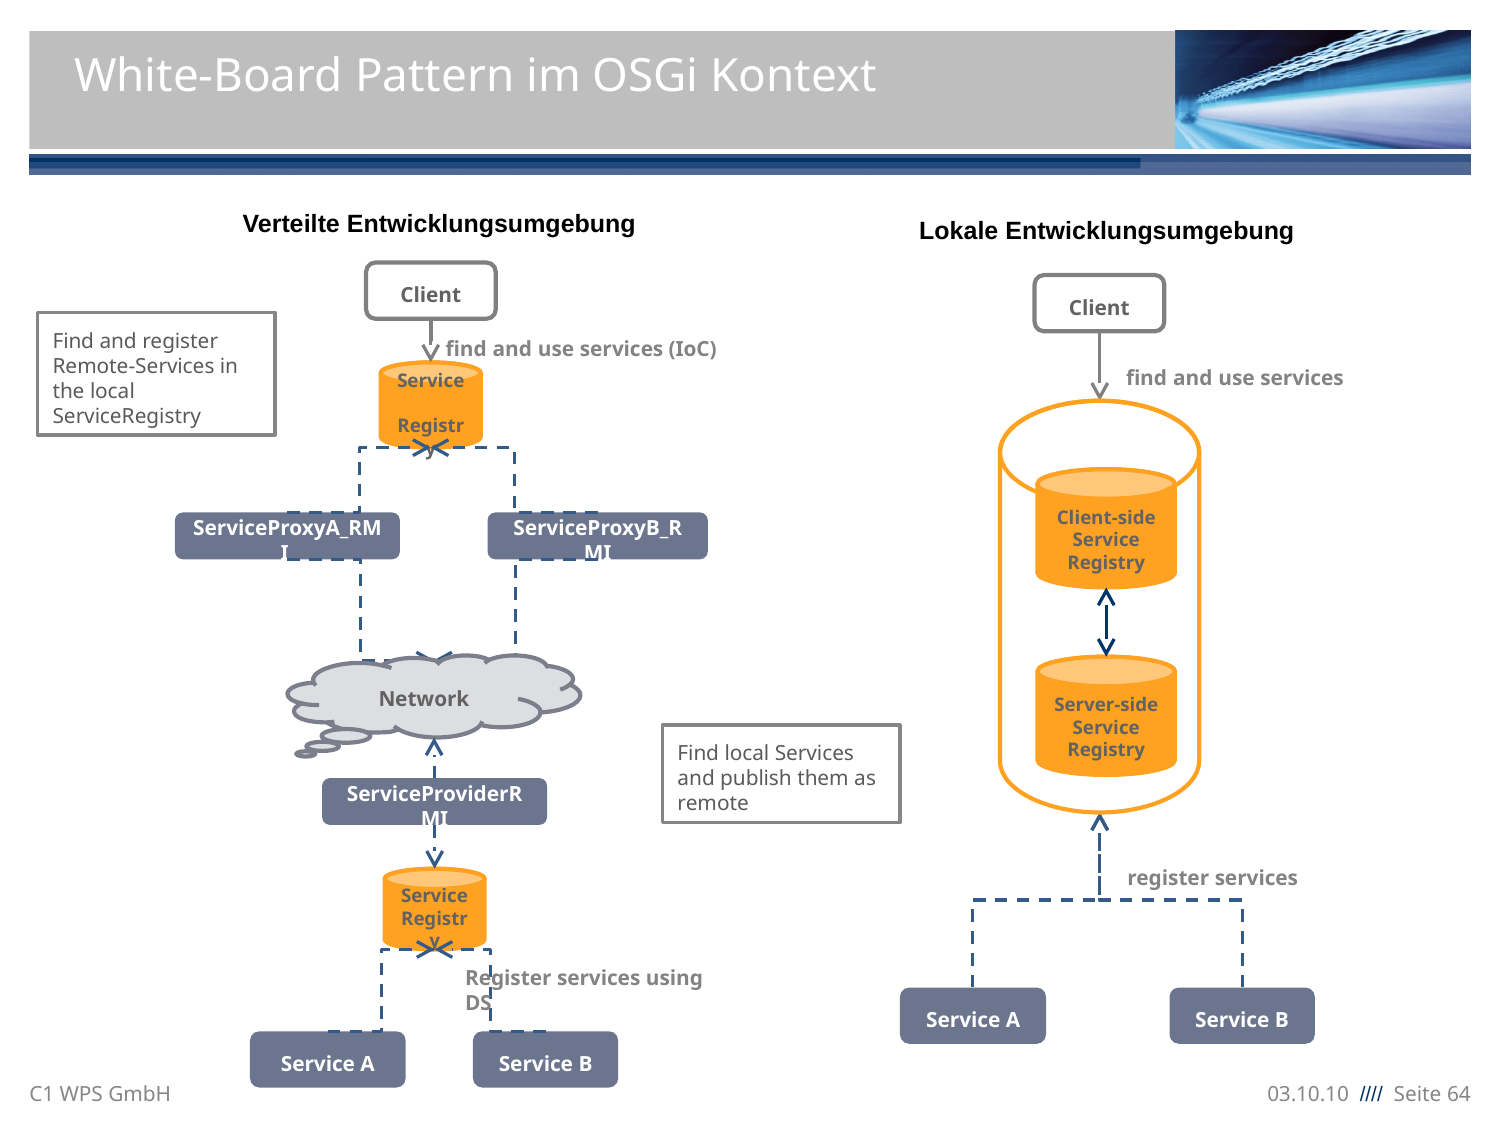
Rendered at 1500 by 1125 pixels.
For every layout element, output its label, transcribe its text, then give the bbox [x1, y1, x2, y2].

text_box Service B [472, 1031, 619, 1088]
text_box Service Registry [380, 374, 481, 448]
text_box Service A [249, 1031, 406, 1088]
text_box find and use services (IoC) [430, 320, 786, 368]
picture [29, 154, 1471, 175]
text_box Client [1034, 275, 1165, 332]
text_box Server-side Service Registry [1037, 673, 1175, 775]
text_box Service B [1169, 987, 1315, 1044]
text_box Find local Services and publish them as remote [662, 724, 900, 823]
text_box Network [287, 655, 581, 757]
text_box Register services using DS [449, 950, 750, 1023]
text_box Client [366, 262, 496, 319]
picture [1175, 30, 1471, 149]
text_box ServiceProxyB_RMI [487, 512, 708, 560]
text_box ServiceProxyA_RMI [174, 512, 400, 560]
text_box register services [1112, 849, 1413, 898]
text_box Service A [899, 987, 1047, 1044]
text_box Client-side Service Registry [1037, 489, 1175, 588]
text_box Find and register Remote-Services in the local ServiceRegistry [37, 312, 275, 435]
text_box Lokale Entwicklungsumgebung [837, 199, 1377, 253]
text_box Verteilte Entwicklungsumgebung [227, 192, 652, 245]
title White-Board Pattern im OSGi Kontext [29, 31, 1176, 149]
text_box Service Registry [384, 880, 485, 950]
text_box find and use services [1111, 349, 1440, 398]
text_box ServiceProviderRMI [322, 778, 548, 825]
